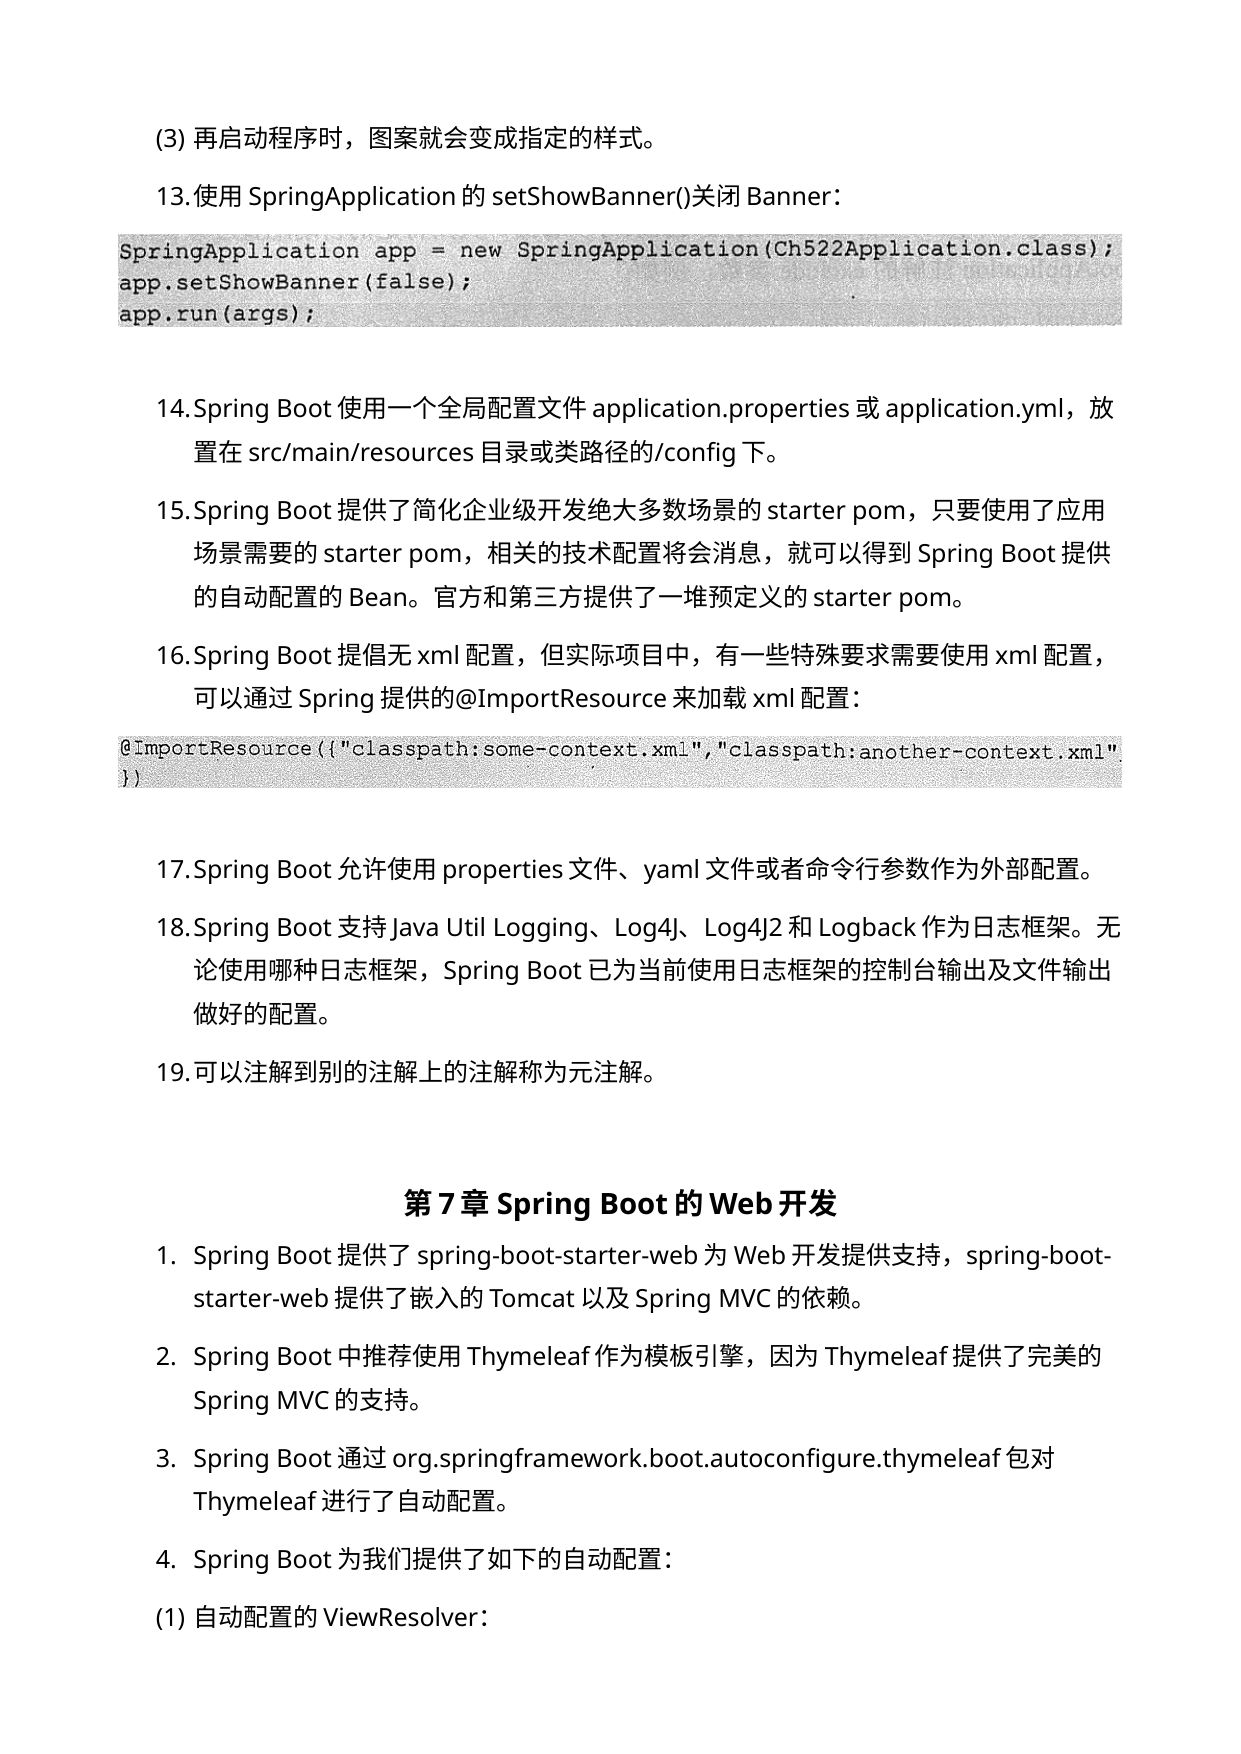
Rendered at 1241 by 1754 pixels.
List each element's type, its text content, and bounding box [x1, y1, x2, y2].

picture [118, 234, 1123, 327]
list 再启动程序时，图案就会变成指定的样式。 [156, 118, 1122, 154]
list Spring Boot提供了spring-boot-starter-web为Web开发提供支持，spring-boot-starter-web提供了嵌入的Tomcat以及Spring MVC的依赖。 [156, 1235, 1122, 1315]
picture [118, 736, 1123, 788]
list Spring Boot通过org.springframework.boot.autoconfigure.thymeleaf包对Thymeleaf进行了自动配置。 [156, 1438, 1122, 1518]
list Spring Boot提供了简化企业级开发绝大多数场景的starter pom，只要使用了应用场景需要的starter pom，相关的技术配置将会消息，就可以得到Spring Boot提供的自动配置的Bean。官方和第三方提供了一堆预定义的starter pom。 [156, 490, 1122, 613]
list 可以注解到别的注解上的注解称为元注解。 [156, 1052, 1122, 1088]
list Spring Boot使用一个全局配置文件application.properties或application.yml，放置在src/main/resources目录或类路径的/config下。 [156, 389, 1122, 468]
list 使用SpringApplication的setShowBanner()关闭Banner： [156, 176, 1122, 212]
subtitle 第7章 Spring Boot的Web开发 [118, 1180, 1122, 1223]
list 自动配置的ViewResolver： [156, 1598, 1122, 1634]
list Spring Boot为我们提供了如下的自动配置： [156, 1540, 1122, 1576]
list Spring Boot中推荐使用Thymeleaf作为模板引擎，因为Thymeleaf提供了完美的Spring MVC的支持。 [156, 1337, 1122, 1417]
list Spring Boot支持Java Util Logging、Log4J、Log4J2和Logback作为日志框架。无论使用哪种日志框架，Spring Boot已为当前使用日志框架的控制台输出及文件输出做好的配置。 [156, 907, 1122, 1031]
list Spring Boot允许使用properties文件、yaml文件或者命令行参数作为外部配置。 [156, 849, 1122, 886]
list Spring Boot提倡无xml配置，但实际项目中，有一些特殊要求需要使用xml配置，可以通过Spring提供的@ImportResource来加载xml配置： [156, 635, 1122, 715]
